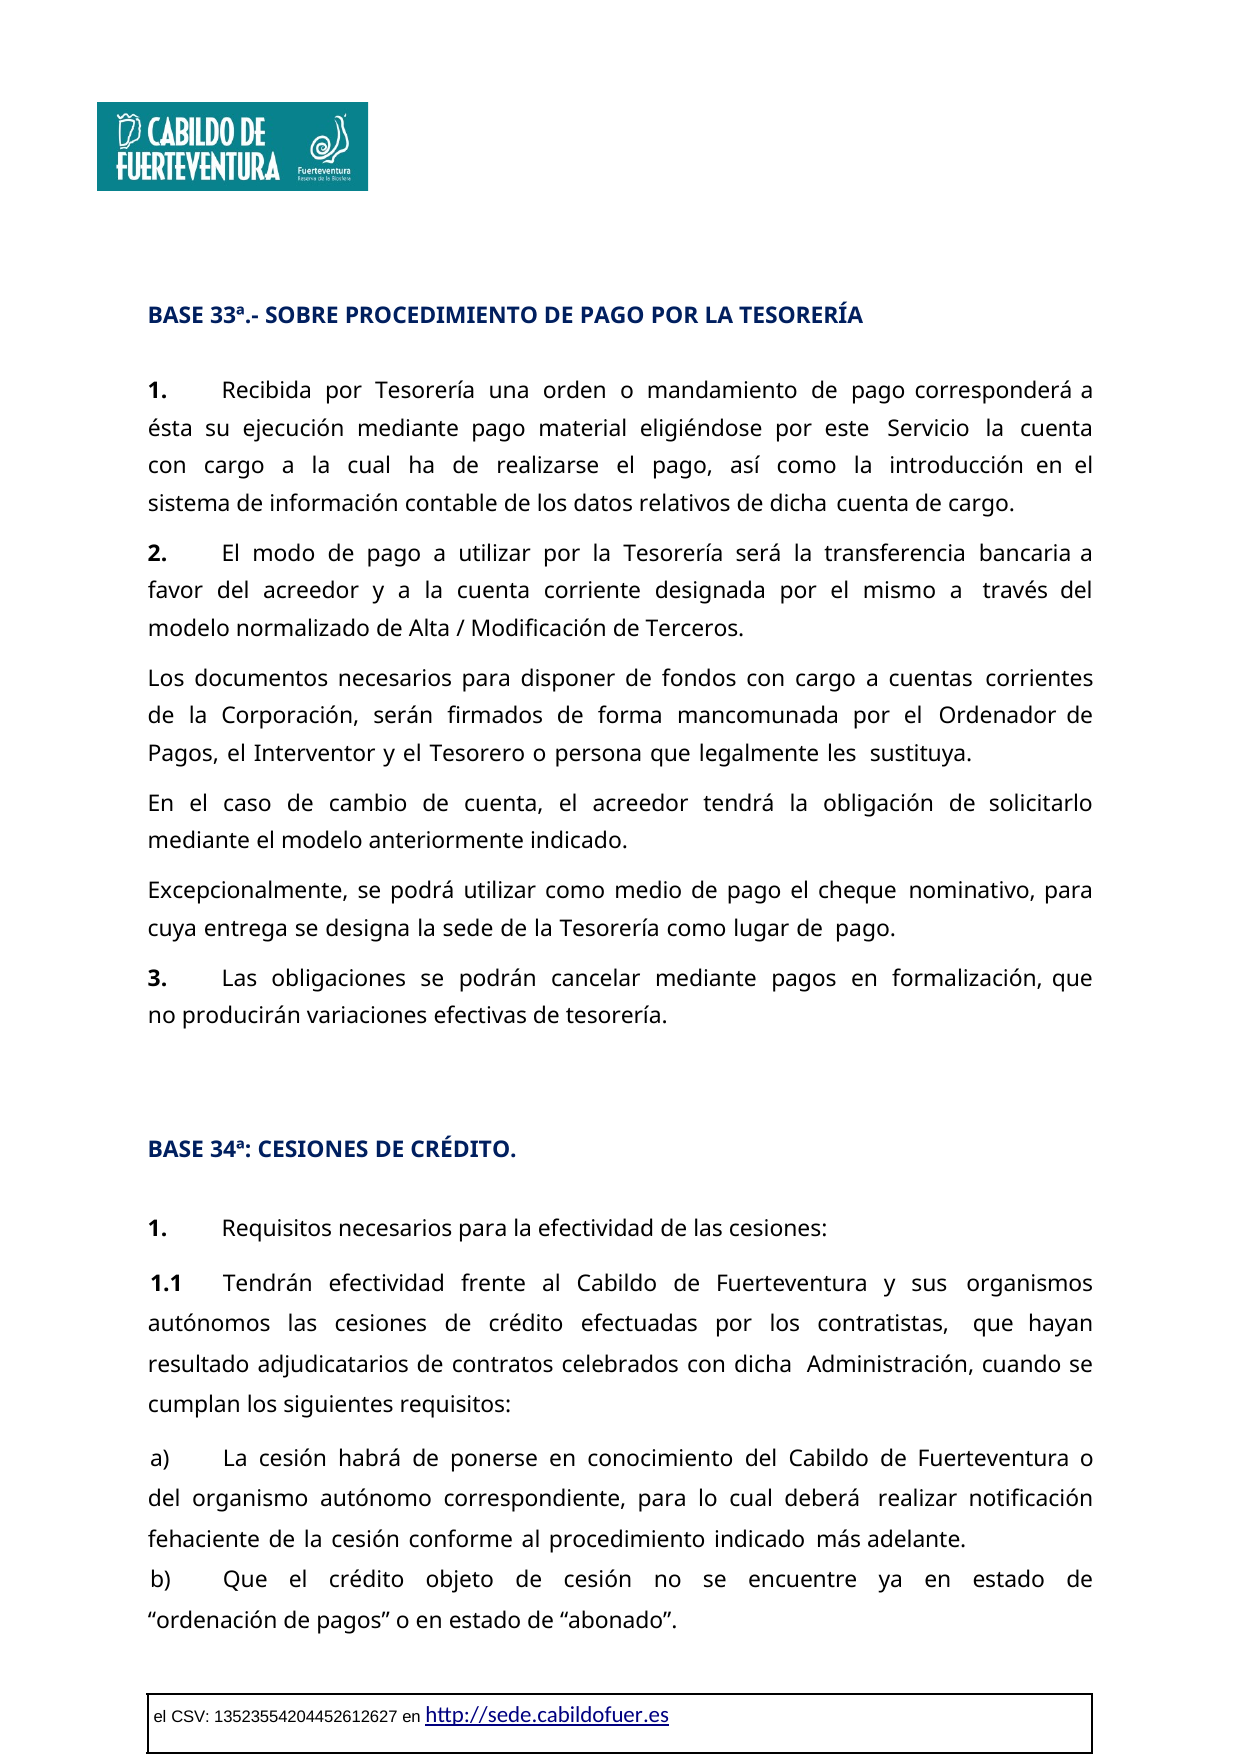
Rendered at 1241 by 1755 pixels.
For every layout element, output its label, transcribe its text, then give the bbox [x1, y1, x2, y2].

list Tendrán efectividad frente al Cabildo de Fuerteventura y sus organismos autónomos las cesiones de crédito efectuadas por los contratistas, que hayan resultado adjudicatarios de contratos celebrados con dicha Administración, cuando se cumplan los siguientes requisitos: [85, 1267, 1093, 1420]
subtitle BASE 34ª: CESIONES DE CRÉDITO. [147, 1133, 1107, 1164]
text En el caso de cambio de cuenta, el acreedor tendrá la obligación de solicitarlo mediante el modelo anteriormente indicado. [147, 787, 1093, 856]
text Los documentos necesarios para disponer de fondos con cargo a cuentas corrientes de la Corporación, serán firmados de forma mancomunada por el Ordenador de Pagos, el Interventor y el Tesorero o persona que legalmente les sustituya. [147, 662, 1093, 768]
list El modo de pago a utilizar por la Tesorería será la transferencia bancaria a favor del acreedor y a la cuenta corriente designada por el mismo a través del modelo normalizado de Alta / Modificación de Terceros. [85, 537, 1093, 643]
list Las obligaciones se podrán cancelar mediante pagos en formalización, que no producirán variaciones efectivas de tesorería. [85, 962, 1093, 1031]
text Excepcionalmente, se podrá utilizar como medio de pago el cheque nominativo, para cuya entrega se designa la sede de la Tesorería como lugar de pago. [147, 874, 1093, 943]
list Que el crédito objeto de cesión no se encuentre ya en estado de “ordenación de pagos” o en estado de “abonado”. [85, 1563, 1093, 1635]
list Requisitos necesarios para la efectividad de las cesiones: [147, 1212, 1107, 1243]
list Recibida por Tesorería una orden o mandamiento de pago corresponderá a ésta su ejecución mediante pago material eligiéndose por este Servicio la cuenta con cargo a la cual ha de realizarse el pago, así como la introducción en el sistema de información contable de los datos relativos de dicha cuenta de cargo. [85, 374, 1093, 518]
subtitle BASE 33ª.- SOBRE PROCEDIMIENTO DE PAGO POR LA TESORERÍA [147, 299, 1107, 331]
list La cesión habrá de ponerse en conocimiento del Cabildo de Fuerteventura o del organismo autónomo correspondiente, para lo cual deberá realizar notificación fehaciente de la cesión conforme al procedimiento indicado más adelante. [85, 1442, 1093, 1554]
